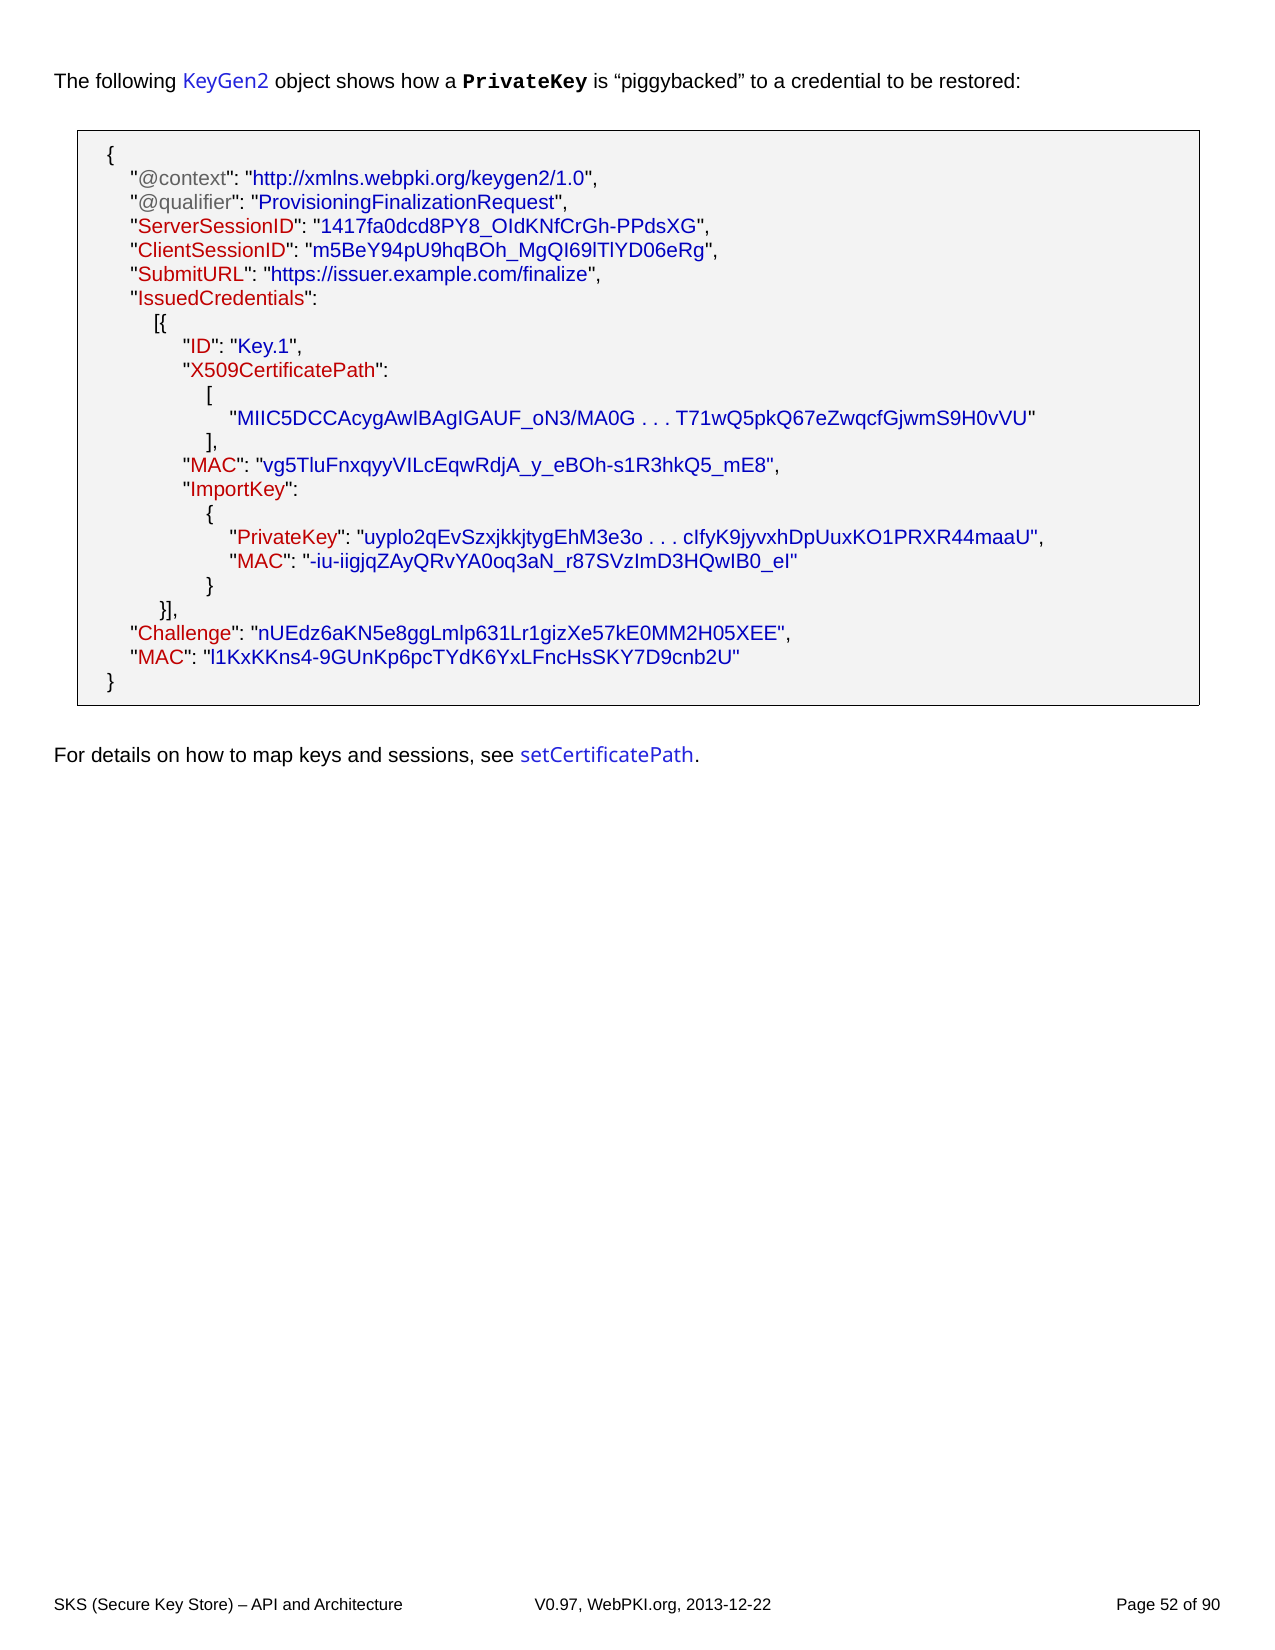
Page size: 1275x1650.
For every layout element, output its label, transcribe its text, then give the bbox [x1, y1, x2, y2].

text For details on how to map keys and sessions, see setCertificatePath. [54, 741, 1221, 769]
text The following KeyGen2 object shows how a PrivateKey is “piggybacked” to a credential to be restored: [54, 66, 1221, 118]
table_header { "@context": "http://xmlns.webpki.org/keygen2/1.0", "@qualifier": "ProvisioningFinalizationRequest", "ServerSessionID": "1417fa0dcd8PY8_OIdKNfCrGh-PPdsXG", "ClientSessionID": "m5BeY94pU9hqBOh_MgQI69lTlYD06eRg", "SubmitURL": "https://issuer.example.com/finalize", "IssuedCredentials": [{ "ID": "Key.1", "X509CertificatePath": [ "MIIC5DCCAcygAwIBAgIGAUF_oN3/MA0G . . . T71wQ5pkQ67eZwqcfGjwmS9H0vVU" ], "MAC": "vg5TluFnxqyyVILcEqwRdjA_y_eBOh-s1R3hkQ5_mE8", "ImportKey": { "PrivateKey": "uyplo2qEvSzxjkkjtygEhM3e3o . . . cIfyK9jyvxhDpUuxKO1PRXR44maaU", "MAC": "-iu-iigjqZAyQRvYA0oq3aN_r87SVzImD3HQwIB0_eI" } }], "Challenge": "nUEdz6aKN5e8ggLmlp631Lr1gizXe57kE0MM2H05XEE", "MAC": "l1KxKKns4-9GUnKp6pcTYdK6YxLFncHsSKY7D9cnb2U" } [78, 131, 1199, 705]
